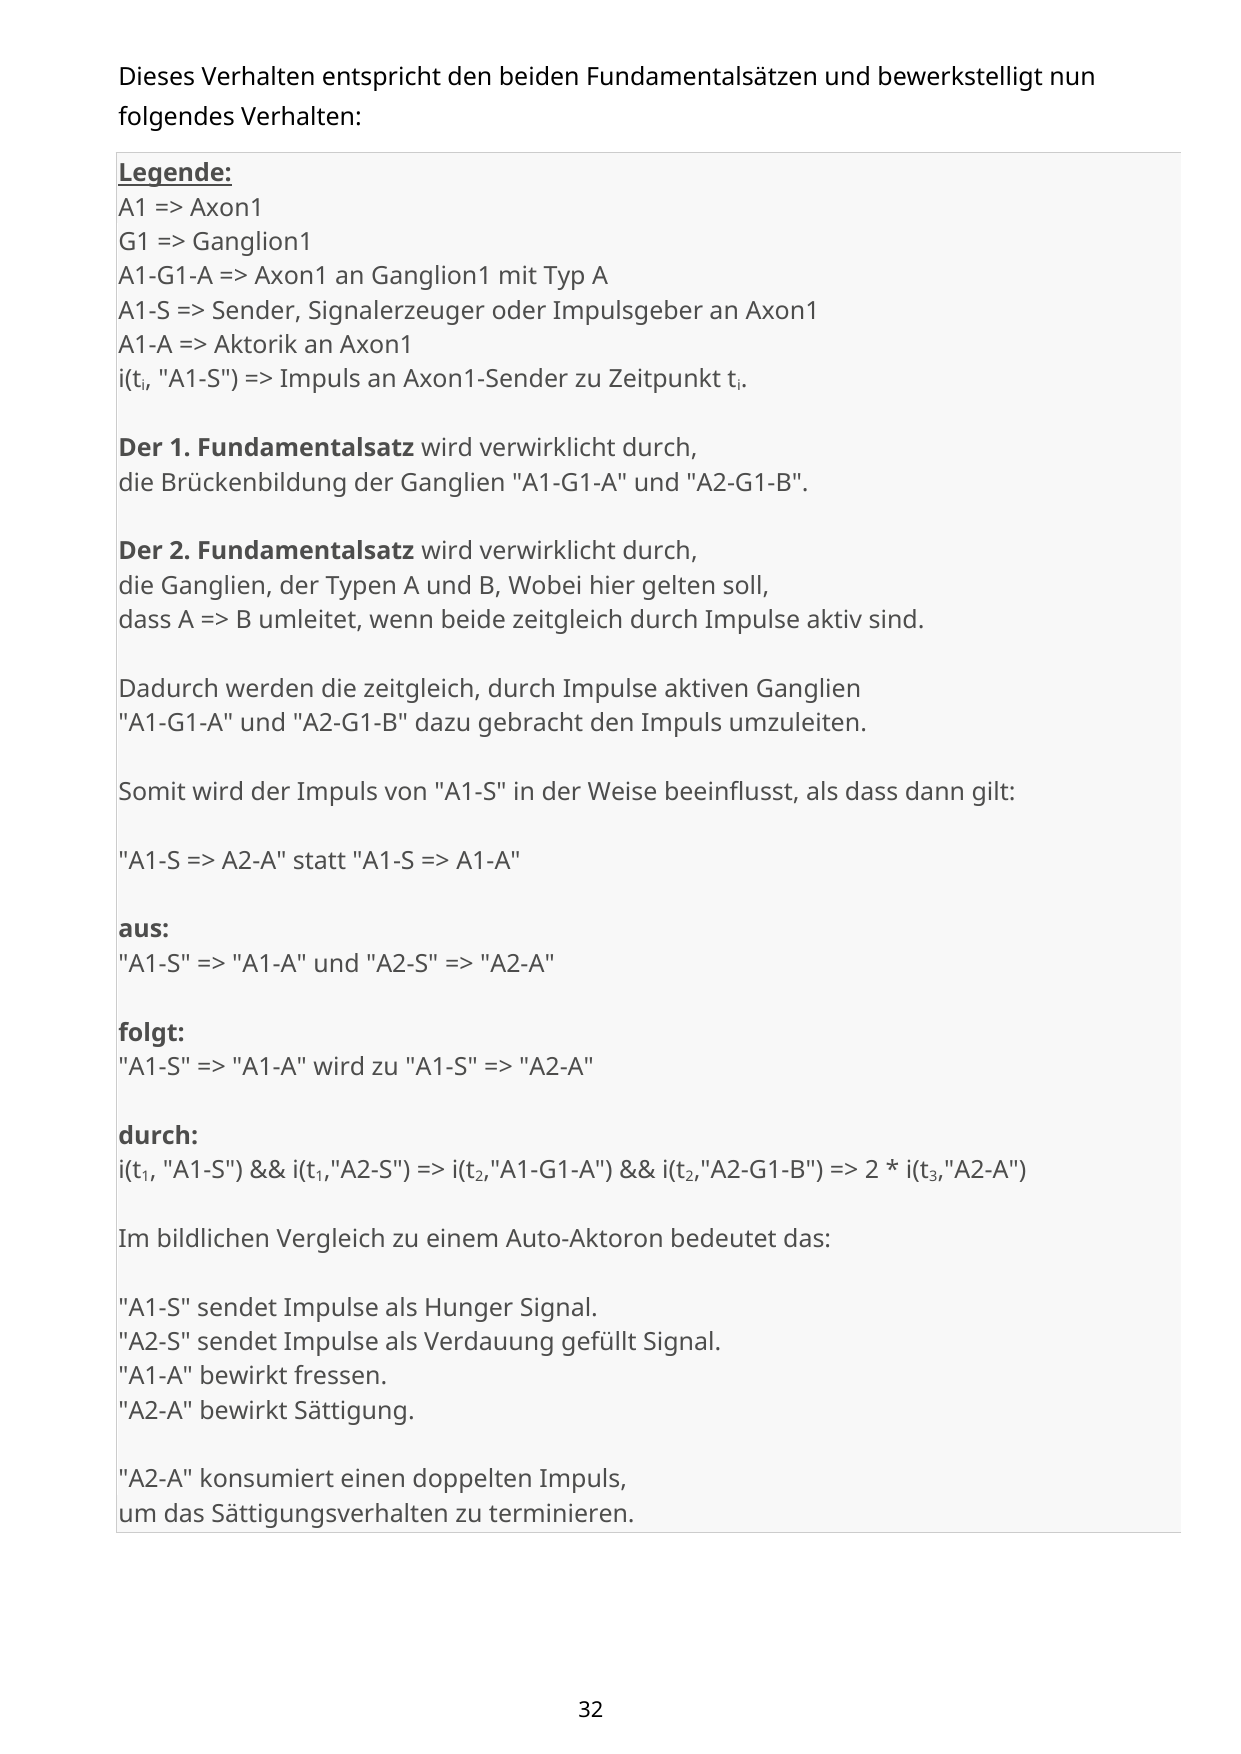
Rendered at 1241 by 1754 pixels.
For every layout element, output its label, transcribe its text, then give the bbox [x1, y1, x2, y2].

text "A1-S" => "A1-A" und "A2-S" => "A2-A" [118, 945, 1181, 979]
text Somit wird der Impuls von "A1-S" in der Weise beeinflusst, als dass dann gilt: [118, 773, 1181, 842]
text Dadurch werden die zeitgleich, durch Impulse aktiven Ganglien [118, 670, 1181, 704]
text "A1-A" bewirkt fressen. [118, 1358, 1181, 1392]
text Im bildlichen Vergleich zu einem Auto-Aktoron bedeutet das: [118, 1220, 1181, 1254]
text um das Sättigungsverhalten zu terminieren. [117, 1493, 1181, 1532]
text "A1-G1-A" und "A2-G1-B" dazu gebracht den Impuls umzuleiten. [118, 704, 1181, 739]
text Dieses Verhalten entspricht den beiden Fundamentalsätzen und bewerkstelligt nun folgendes Verhalten: [118, 59, 1181, 132]
text "A1-S" sendet Impulse als Hunger Signal. [118, 1289, 1181, 1323]
text A1-A => Aktorik an Axon1 [118, 326, 1181, 361]
text Legende: A1 => Axon1 [117, 153, 1181, 223]
text aus: [118, 911, 1181, 945]
text "A2-A" bewirkt Sättigung. [118, 1392, 1181, 1426]
text Der 2. Fundamentalsatz wird verwirklicht durch, die Ganglien, der Typen A und B, Wobei hier gelten soll, dass A => B umleitet, wenn beide zeitgleich durch Impulse aktiv sind. [118, 533, 1181, 636]
text "A1-S => A2-A" statt "A1-S => A1-A" [118, 842, 1181, 911]
text "A1-S" => "A1-A" wird zu "A1-S" => "A2-A" durch: [118, 1048, 1181, 1151]
text i(ti, "A1-S") => Impuls an Axon1-Sender zu Zeitpunkt ti. Der 1. Fundamentalsatz wird verwirklicht durch, die Brückenbildung der Ganglien "A1-G1-A" und "A2-G1-B". [118, 361, 1181, 498]
text folgt: [118, 979, 1181, 1048]
text G1 => Ganglion1 A1-G1-A => Axon1 an Ganglion1 mit Typ A [118, 223, 1181, 292]
text "A2-A" konsumiert einen doppelten Impuls, [118, 1461, 1181, 1493]
text "A2-S" sendet Impulse als Verdauung gefüllt Signal. [118, 1323, 1181, 1358]
text A1-S => Sender, Signalerzeuger oder Impulsgeber an Axon1 [118, 292, 1181, 326]
text i(t1, "A1-S") && i(t1,"A2-S") => i(t2,"A1-G1-A") && i(t2,"A2-G1-B") => 2 * i(t3,"A2-A") [118, 1151, 1181, 1186]
